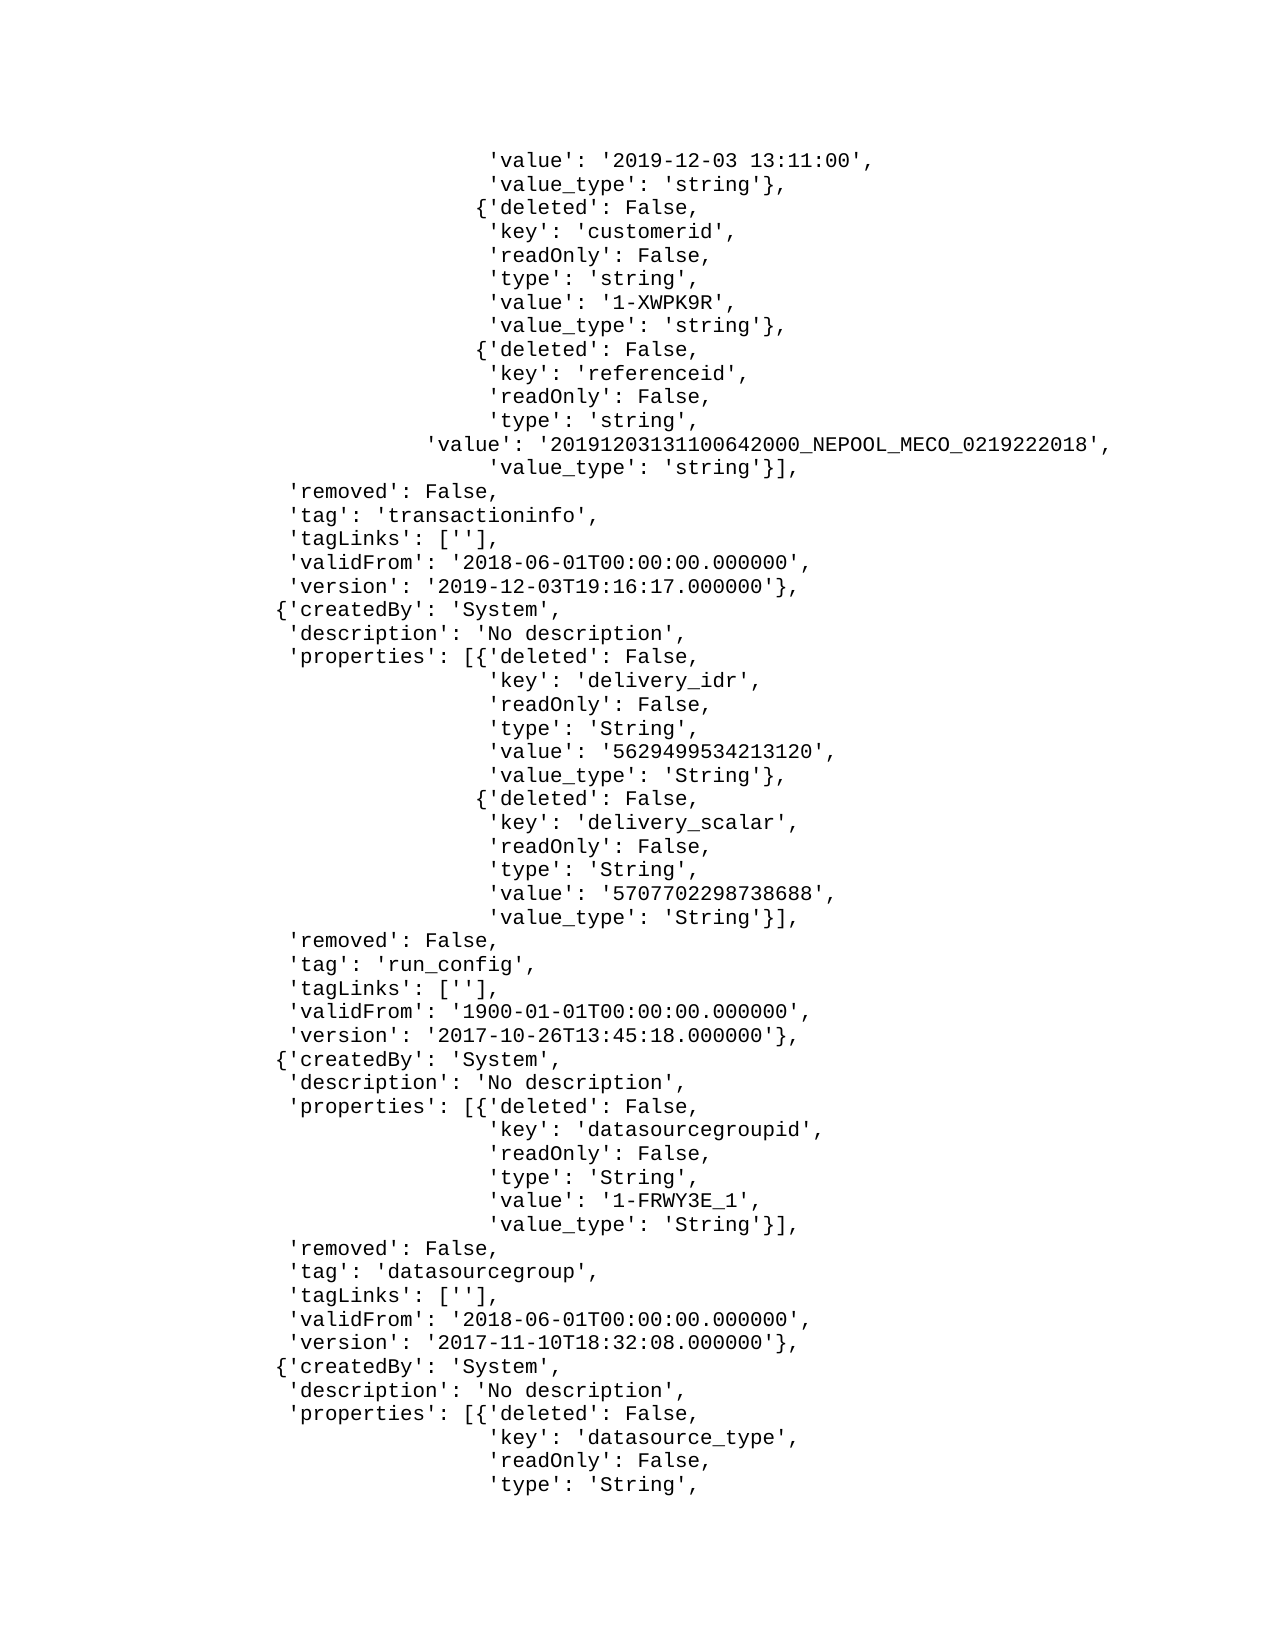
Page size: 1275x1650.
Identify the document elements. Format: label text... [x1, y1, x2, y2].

text 'tagLinks': [''], [150, 1285, 1125, 1309]
text 'readOnly': False, [150, 386, 1125, 410]
text {'createdBy': 'System', [150, 1048, 1125, 1072]
text 'type': 'String', [150, 859, 1125, 883]
text 'value_type': 'String'}], [150, 1214, 1125, 1238]
text 'version': '2017-11-10T18:32:08.000000'}, [150, 1332, 1125, 1356]
text 'value': '1-FRWY3E_1', [150, 1190, 1125, 1214]
text 'readOnly': False, [150, 836, 1125, 859]
text 'removed': False, [150, 1238, 1125, 1261]
text 'type': 'String', [150, 1474, 1125, 1498]
text 'readOnly': False, [150, 1451, 1125, 1474]
text 'value': '5707702298738688', [150, 883, 1125, 907]
text {'deleted': False, [150, 788, 1125, 812]
text {'deleted': False, [150, 339, 1125, 363]
text {'createdBy': 'System', [150, 599, 1125, 623]
text 'version': '2017-10-26T13:45:18.000000'}, [150, 1025, 1125, 1048]
text 'value_type': 'string'}, [150, 316, 1125, 339]
text 'value_type': 'string'}], [150, 457, 1125, 481]
text 'key': 'customerid', [150, 221, 1125, 244]
text 'description': 'No description', [150, 1379, 1125, 1403]
text 'description': 'No description', [150, 1072, 1125, 1096]
text 'readOnly': False, [150, 1143, 1125, 1167]
text 'description': 'No description', [150, 623, 1125, 647]
text 'type': 'String', [150, 1167, 1125, 1190]
text 'removed': False, [150, 930, 1125, 954]
text 'key': 'delivery_scalar', [150, 812, 1125, 836]
text 'readOnly': False, [150, 244, 1125, 268]
text 'tag': 'run_config', [150, 954, 1125, 978]
text 'properties': [{'deleted': False, [150, 1403, 1125, 1427]
text 'value': '20191203131100642000_NEPOOL_MECO_0219222018', [150, 434, 1125, 457]
text 'key': 'referenceid', [150, 363, 1125, 386]
text {'deleted': False, [150, 197, 1125, 221]
text 'value_type': 'String'}], [150, 907, 1125, 930]
text 'type': 'String', [150, 717, 1125, 741]
text 'validFrom': '2018-06-01T00:00:00.000000', [150, 552, 1125, 576]
text 'key': 'datasource_type', [150, 1427, 1125, 1451]
text 'version': '2019-12-03T19:16:17.000000'}, [150, 576, 1125, 599]
text 'properties': [{'deleted': False, [150, 647, 1125, 670]
text 'key': 'delivery_idr', [150, 670, 1125, 694]
text 'value': '5629499534213120', [150, 741, 1125, 765]
text 'tagLinks': [''], [150, 528, 1125, 552]
text 'tag': 'datasourcegroup', [150, 1261, 1125, 1285]
text 'value_type': 'String'}, [150, 765, 1125, 788]
text 'readOnly': False, [150, 694, 1125, 717]
text 'key': 'datasourcegroupid', [150, 1119, 1125, 1143]
text 'tag': 'transactioninfo', [150, 505, 1125, 528]
text {'createdBy': 'System', [150, 1356, 1125, 1379]
text 'value': '2019-12-03 13:11:00', [150, 150, 1125, 174]
text 'value': '1-XWPK9R', [150, 292, 1125, 316]
text 'tagLinks': [''], [150, 978, 1125, 1001]
text 'validFrom': '1900-01-01T00:00:00.000000', [150, 1001, 1125, 1025]
text 'type': 'string', [150, 268, 1125, 292]
text 'validFrom': '2018-06-01T00:00:00.000000', [150, 1309, 1125, 1332]
text 'value_type': 'string'}, [150, 174, 1125, 197]
text 'removed': False, [150, 481, 1125, 505]
text 'properties': [{'deleted': False, [150, 1096, 1125, 1119]
text 'type': 'string', [150, 410, 1125, 434]
